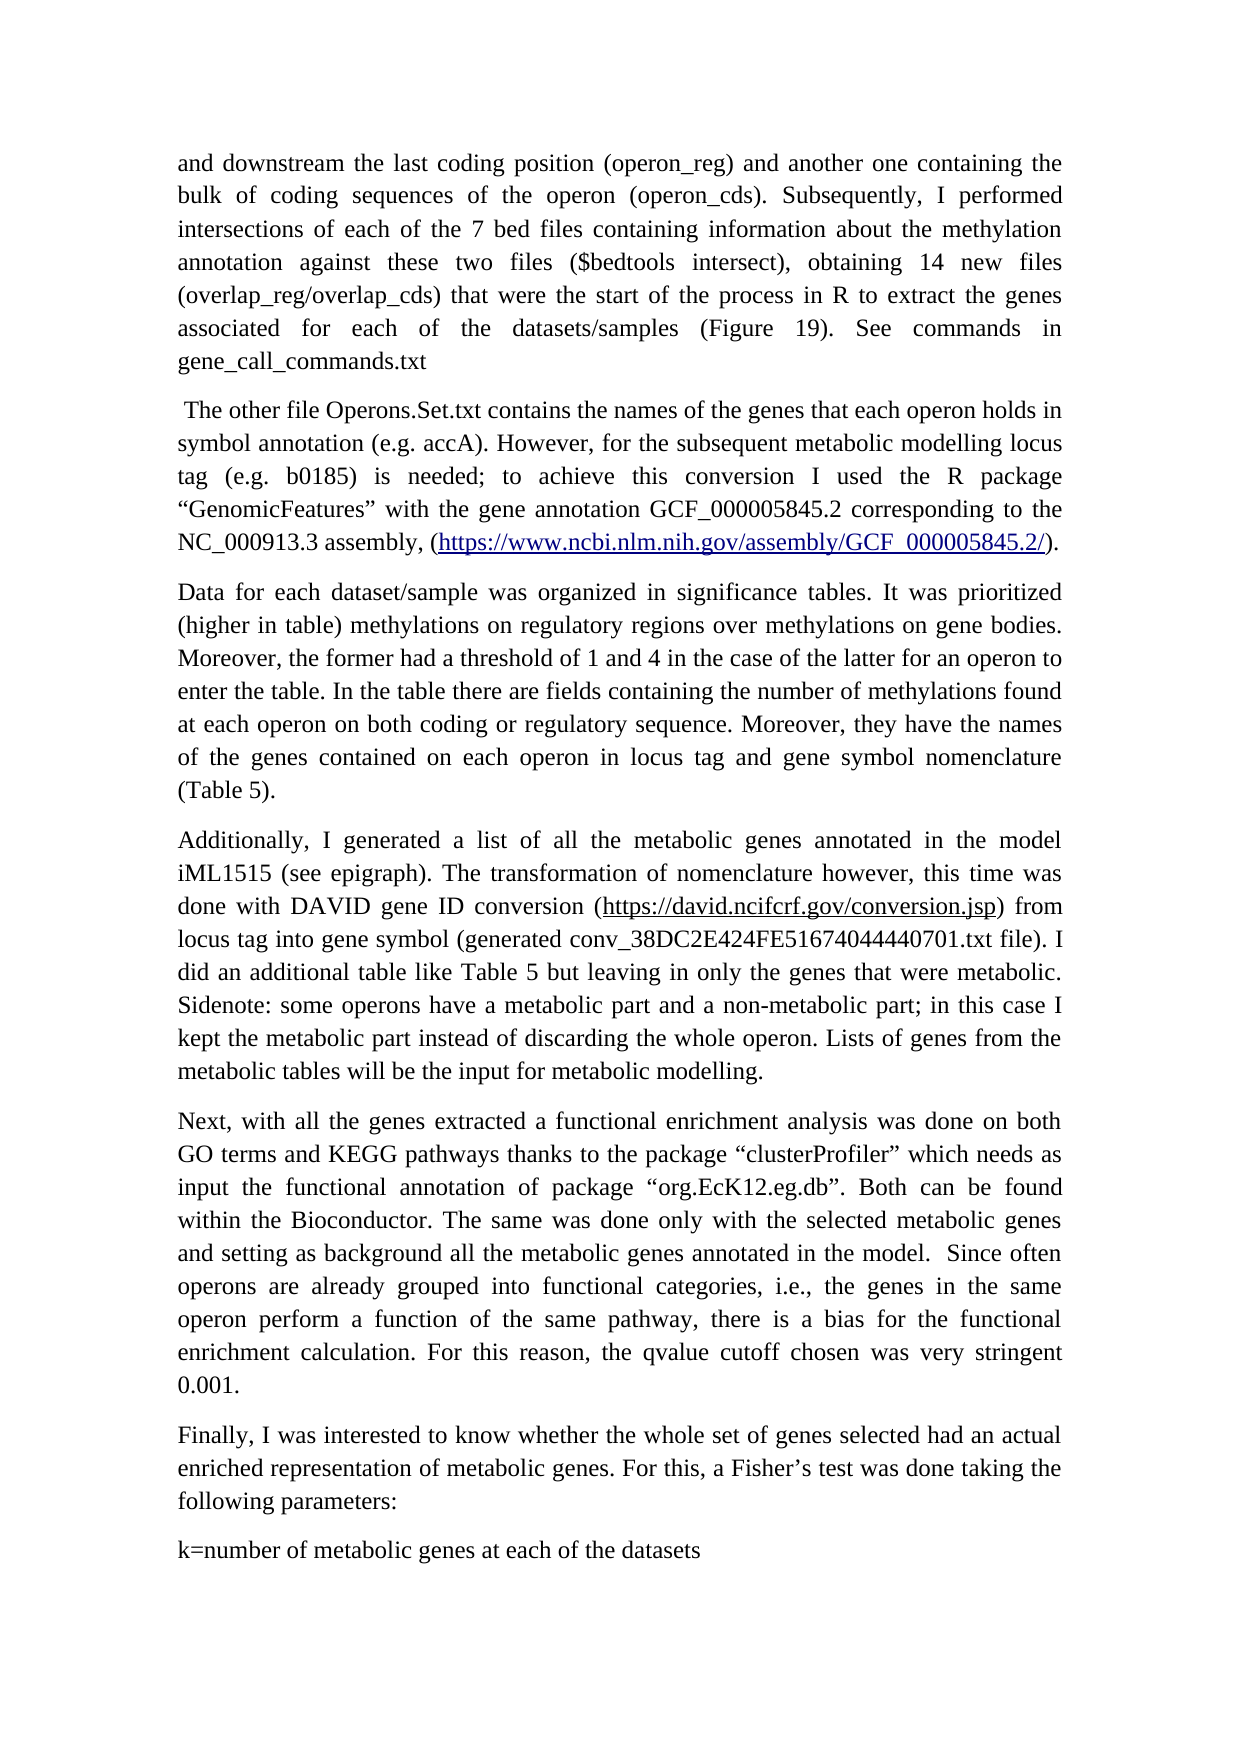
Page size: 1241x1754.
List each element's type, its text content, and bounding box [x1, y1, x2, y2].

text Finally, I was interested to know whether the whole set of genes selected had an actual enriched representation of metabolic genes. For this, a Fisher’s test was done taking the following parameters: [177, 1420, 1063, 1514]
text k=number of metabolic genes at each of the datasets [177, 1535, 1063, 1564]
text Next, with all the genes extracted a functional enrichment analysis was done on both GO terms and KEGG pathways thanks to the package “clusterProfiler” which needs as input the functional annotation of package “org.EcK12.eg.db”. Both can be found within the Bioconductor. The same was done only with the selected metabolic genes and setting as background all the metabolic genes annotated in the model. Since often operons are already grouped into functional categories, i.e., the genes in the same operon perform a function of the same pathway, there is a bias for the functional enrichment calculation. For this reason, the qvalue cutoff chosen was very stringent 0.001. [177, 1106, 1063, 1399]
text Data for each dataset/sample was organized in significance tables. It was prioritized (higher in table) methylations on regulatory regions over methylations on gene bodies. Moreover, the former had a threshold of 1 and 4 in the case of the latter for an operon to enter the table. In the table there are fields containing the number of methylations found at each operon on both coding or regulatory sequence. Moreover, they have the names of the genes contained on each operon in locus tag and gene symbol nomenclature (Table 5). [177, 577, 1063, 804]
text Additionally, I generated a list of all the metabolic genes annotated in the model iML1515 (see epigraph). The transformation of nomenclature however, this time was done with DAVID gene ID conversion (https://david.ncifcrf.gov/conversion.jsp) from locus tag into gene symbol (generated conv_38DC2E424FE51674044440701.txt file). I did an additional table like Table 5 but leaving in only the genes that were metabolic. Sidenote: some operons have a metabolic part and a non-metabolic part; in this case I kept the metabolic part instead of discarding the whole operon. Lists of genes from the metabolic tables will be the input for metabolic modelling. [177, 825, 1063, 1085]
text The other file Operons.Set.txt contains the names of the genes that each operon holds in symbol annotation (e.g. accA). However, for the subsequent metabolic modelling locus tag (e.g. b0185) is needed; to achieve this conversion I used the R package “GenomicFeatures” with the gene annotation GCF_000005845.2 corresponding to the NC_000913.3 assembly, (https://www.ncbi.nlm.nih.gov/assembly/GCF_000005845.2/). [177, 395, 1063, 556]
text and downstream the last coding position (operon_reg) and another one containing the bulk of coding sequences of the operon (operon_cds). Subsequently, I performed intersections of each of the 7 bed files containing information about the methylation annotation against these two files ($bedtools intersect), obtaining 14 new files (overlap_reg/overlap_cds) that were the start of the process in R to extract the genes associated for each of the datasets/samples (Figure 19). See commands in gene_call_commands.txt [177, 148, 1063, 374]
